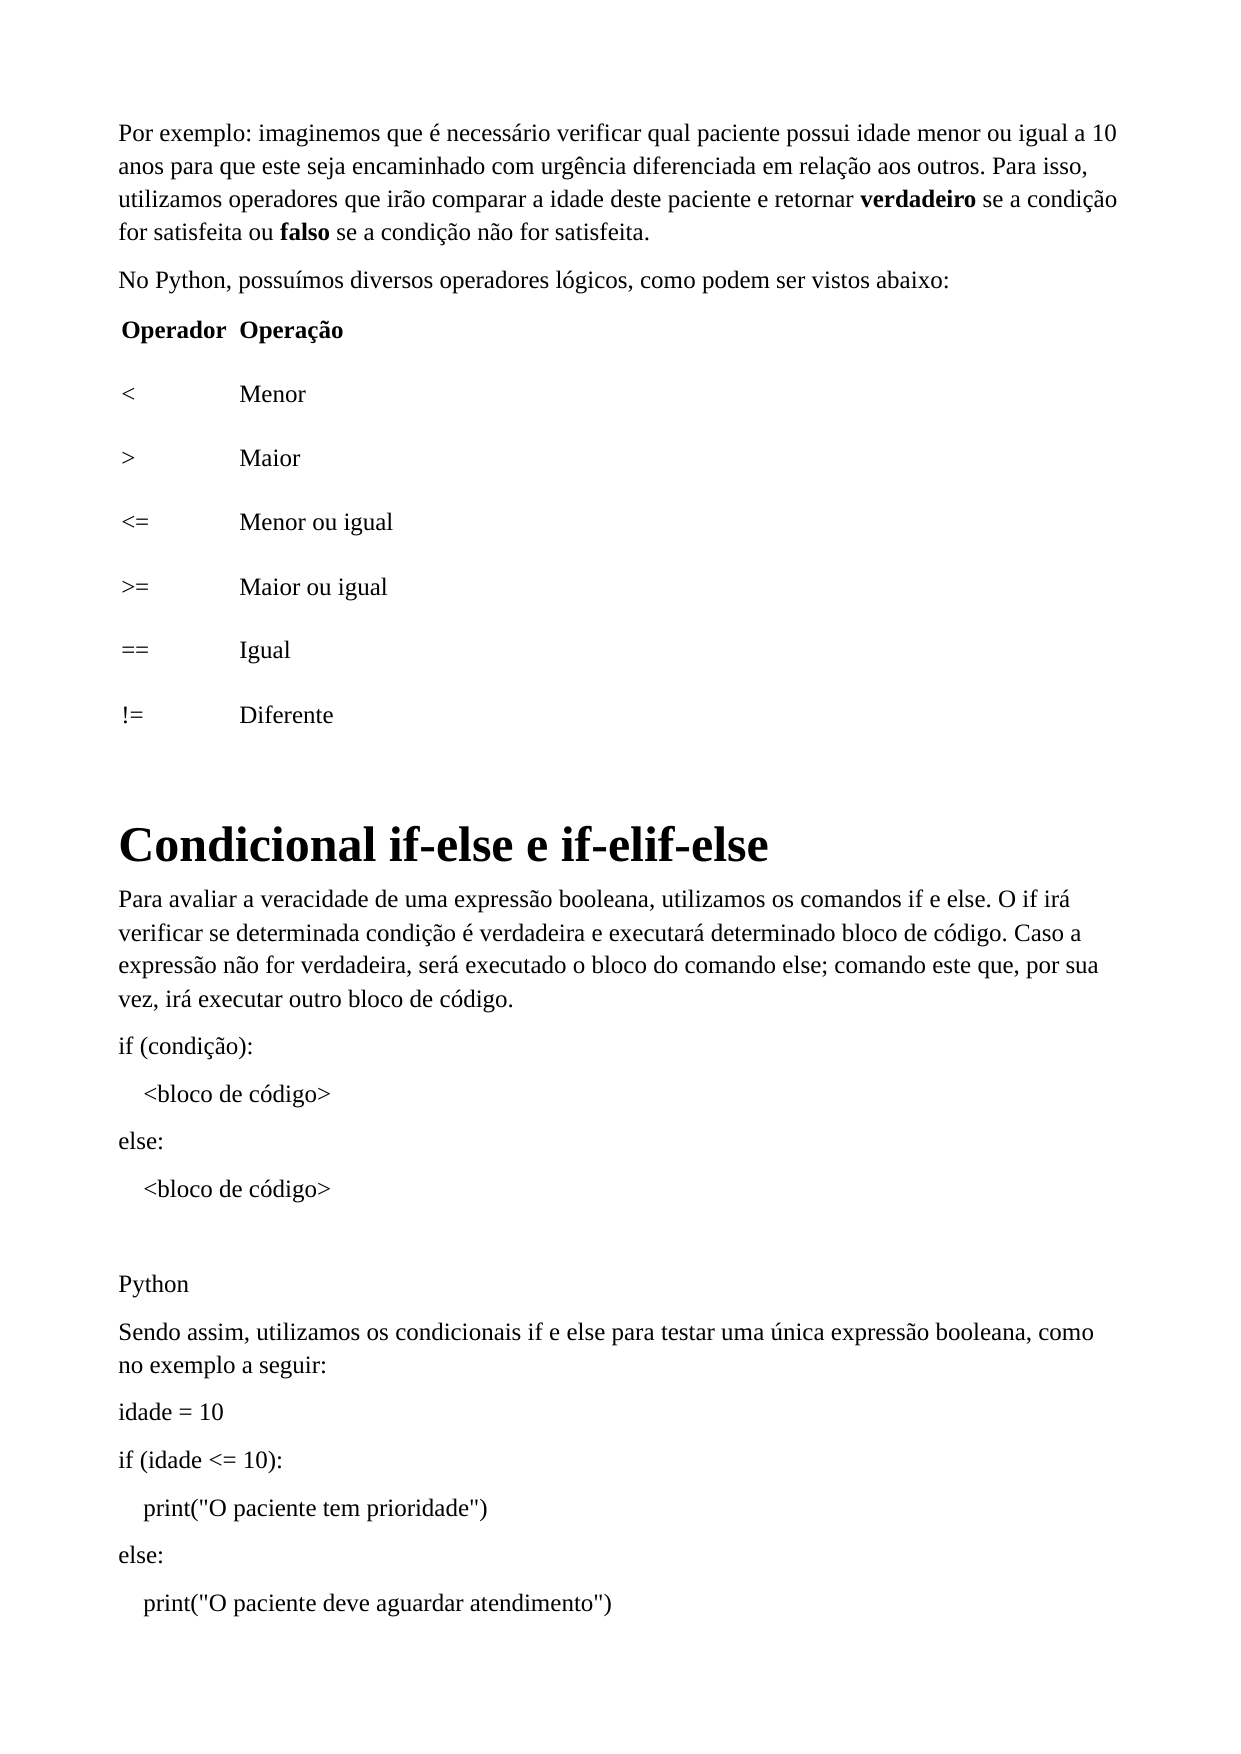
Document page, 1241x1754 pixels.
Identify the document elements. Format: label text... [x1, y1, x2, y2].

table_cell == [118, 633, 236, 697]
text if (idade <= 10): [118, 1445, 1122, 1474]
table_header Operação [236, 313, 405, 376]
text if (condição): [118, 1031, 1122, 1060]
table_cell Menor ou igual [236, 505, 405, 569]
text else: [118, 1126, 1122, 1155]
text print("O paciente tem prioridade") [118, 1493, 1122, 1521]
text <bloco de código> [118, 1079, 1122, 1108]
table_cell < [118, 376, 236, 441]
table_cell Maior ou igual [236, 569, 405, 633]
text Por exemplo: imaginemos que é necessário verificar qual paciente possui idade menor ou igual a 10 anos para que este seja encaminhado com urgência diferenciada em relação aos outros. Para isso, utilizamos operadores que irão comparar a idade deste paciente e retornar verdadeiro se a condição for satisfeita ou falso se a condição não for satisfeita. [118, 118, 1122, 246]
subtitle Condicional if-else e if-elif-else [118, 814, 1122, 872]
text Para avaliar a veracidade de uma expressão booleana, utilizamos os comandos if e else. O if irá verificar se determinada condição é verdadeira e executará determinado bloco de código. Caso a expressão não for verdadeira, será executado o bloco do comando else; comando este que, por sua vez, irá executar outro bloco de código. [118, 884, 1122, 1012]
text No Python, possuímos diversos operadores lógicos, como podem ser vistos abaixo: [118, 265, 1122, 293]
table_cell Diferente [236, 697, 405, 761]
table_cell <= [118, 505, 236, 569]
table_cell >= [118, 569, 236, 633]
text idade = 10 [118, 1397, 1122, 1426]
table_cell > [118, 441, 236, 504]
table_cell != [118, 697, 236, 761]
text <bloco de código> [118, 1174, 1122, 1203]
table_cell Maior [236, 441, 405, 504]
table_cell Igual [236, 633, 405, 697]
table_header Operador [118, 313, 236, 376]
text else: [118, 1540, 1122, 1569]
text Sendo assim, utilizamos os condicionais if e else para testar uma única expressão booleana, como no exemplo a seguir: [118, 1317, 1122, 1379]
text Python [118, 1269, 1122, 1298]
text print("O paciente deve aguardar atendimento") [118, 1588, 1122, 1617]
table_cell Menor [236, 376, 405, 441]
